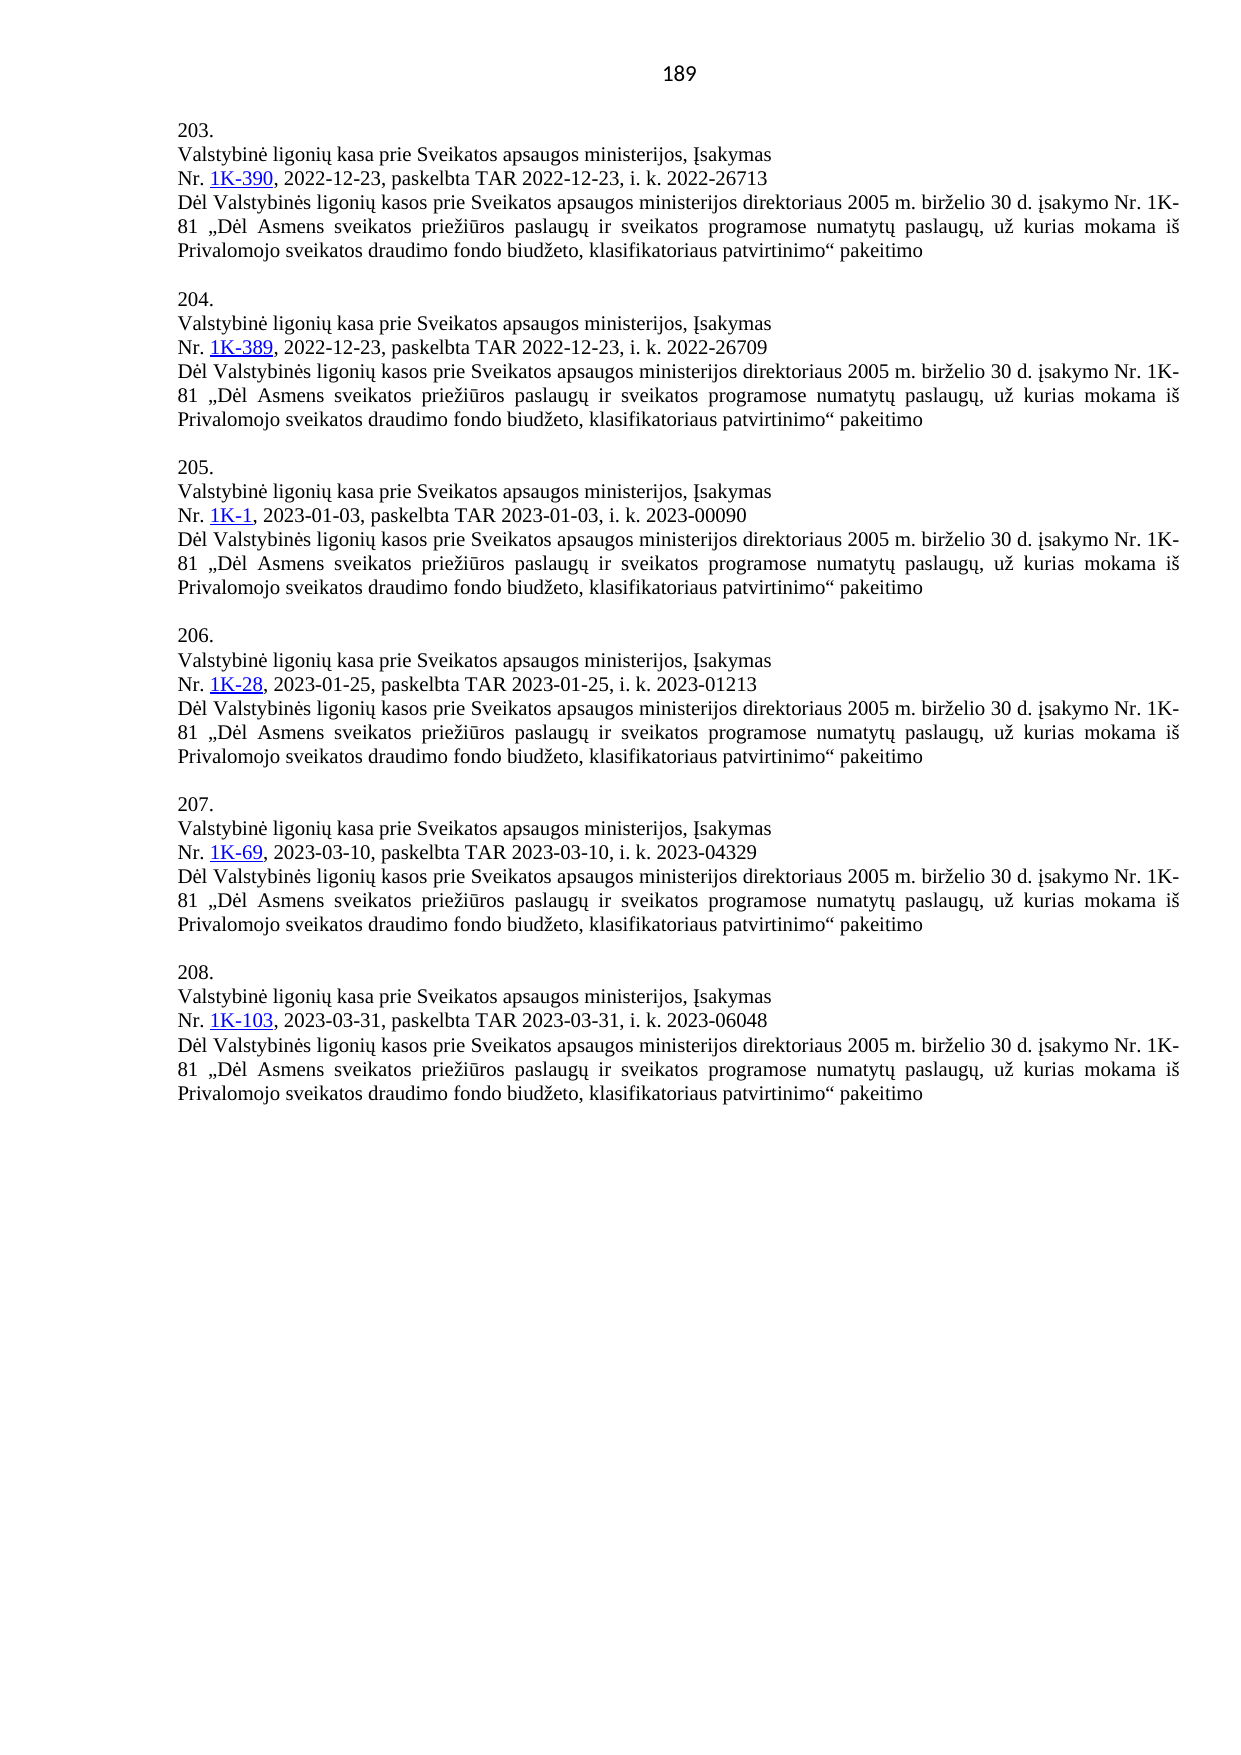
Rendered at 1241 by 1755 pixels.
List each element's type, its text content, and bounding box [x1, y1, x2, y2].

text Valstybinė ligonių kasa prie Sveikatos apsaugos ministerijos, Įsakymas [177, 142, 1181, 166]
text Valstybinė ligonių kasa prie Sveikatos apsaugos ministerijos, Įsakymas [177, 311, 1181, 335]
text 206. [177, 623, 1181, 647]
text 208. [177, 960, 1181, 984]
text Nr. 1K-103, 2023-03-31, paskelbta TAR 2023-03-31, i. k. 2023-06048 [177, 1008, 1181, 1032]
text Nr. 1K-69, 2023-03-10, paskelbta TAR 2023-03-10, i. k. 2023-04329 [177, 840, 1181, 864]
text Dėl Valstybinės ligonių kasos prie Sveikatos apsaugos ministerijos direktoriaus 2005 m. birželio 30 d. įsakymo Nr. 1K-81 „Dėl Asmens sveikatos priežiūros paslaugų ir sveikatos programose numatytų paslaugų, už kurias mokama iš Privalomojo sveikatos draudimo fondo biudžeto, klasifikatoriaus patvirtinimo“ pakeitimo [177, 864, 1181, 936]
text Nr. 1K-389, 2022-12-23, paskelbta TAR 2022-12-23, i. k. 2022-26709 [177, 335, 1181, 359]
text 205. [177, 455, 1181, 479]
text Nr. 1K-390, 2022-12-23, paskelbta TAR 2022-12-23, i. k. 2022-26713 [177, 166, 1181, 190]
text Nr. 1K-28, 2023-01-25, paskelbta TAR 2023-01-25, i. k. 2023-01213 [177, 672, 1181, 696]
text Valstybinė ligonių kasa prie Sveikatos apsaugos ministerijos, Įsakymas [177, 647, 1181, 672]
text Nr. 1K-1, 2023-01-03, paskelbta TAR 2023-01-03, i. k. 2023-00090 [177, 503, 1181, 527]
text 203. [177, 118, 1181, 142]
text Dėl Valstybinės ligonių kasos prie Sveikatos apsaugos ministerijos direktoriaus 2005 m. birželio 30 d. įsakymo Nr. 1K-81 „Dėl Asmens sveikatos priežiūros paslaugų ir sveikatos programose numatytų paslaugų, už kurias mokama iš Privalomojo sveikatos draudimo fondo biudžeto, klasifikatoriaus patvirtinimo“ pakeitimo [177, 527, 1181, 599]
text Dėl Valstybinės ligonių kasos prie Sveikatos apsaugos ministerijos direktoriaus 2005 m. birželio 30 d. įsakymo Nr. 1K-81 „Dėl Asmens sveikatos priežiūros paslaugų ir sveikatos programose numatytų paslaugų, už kurias mokama iš Privalomojo sveikatos draudimo fondo biudžeto, klasifikatoriaus patvirtinimo“ pakeitimo [177, 190, 1181, 262]
text Dėl Valstybinės ligonių kasos prie Sveikatos apsaugos ministerijos direktoriaus 2005 m. birželio 30 d. įsakymo Nr. 1K-81 „Dėl Asmens sveikatos priežiūros paslaugų ir sveikatos programose numatytų paslaugų, už kurias mokama iš Privalomojo sveikatos draudimo fondo biudžeto, klasifikatoriaus patvirtinimo“ pakeitimo [177, 1032, 1181, 1105]
text 204. [177, 287, 1181, 311]
text Valstybinė ligonių kasa prie Sveikatos apsaugos ministerijos, Įsakymas [177, 984, 1181, 1008]
text Dėl Valstybinės ligonių kasos prie Sveikatos apsaugos ministerijos direktoriaus 2005 m. birželio 30 d. įsakymo Nr. 1K-81 „Dėl Asmens sveikatos priežiūros paslaugų ir sveikatos programose numatytų paslaugų, už kurias mokama iš Privalomojo sveikatos draudimo fondo biudžeto, klasifikatoriaus patvirtinimo“ pakeitimo [177, 359, 1181, 431]
text Dėl Valstybinės ligonių kasos prie Sveikatos apsaugos ministerijos direktoriaus 2005 m. birželio 30 d. įsakymo Nr. 1K-81 „Dėl Asmens sveikatos priežiūros paslaugų ir sveikatos programose numatytų paslaugų, už kurias mokama iš Privalomojo sveikatos draudimo fondo biudžeto, klasifikatoriaus patvirtinimo“ pakeitimo [177, 696, 1181, 768]
text Valstybinė ligonių kasa prie Sveikatos apsaugos ministerijos, Įsakymas [177, 816, 1181, 840]
text Valstybinė ligonių kasa prie Sveikatos apsaugos ministerijos, Įsakymas [177, 479, 1181, 503]
text 207. [177, 792, 1181, 816]
